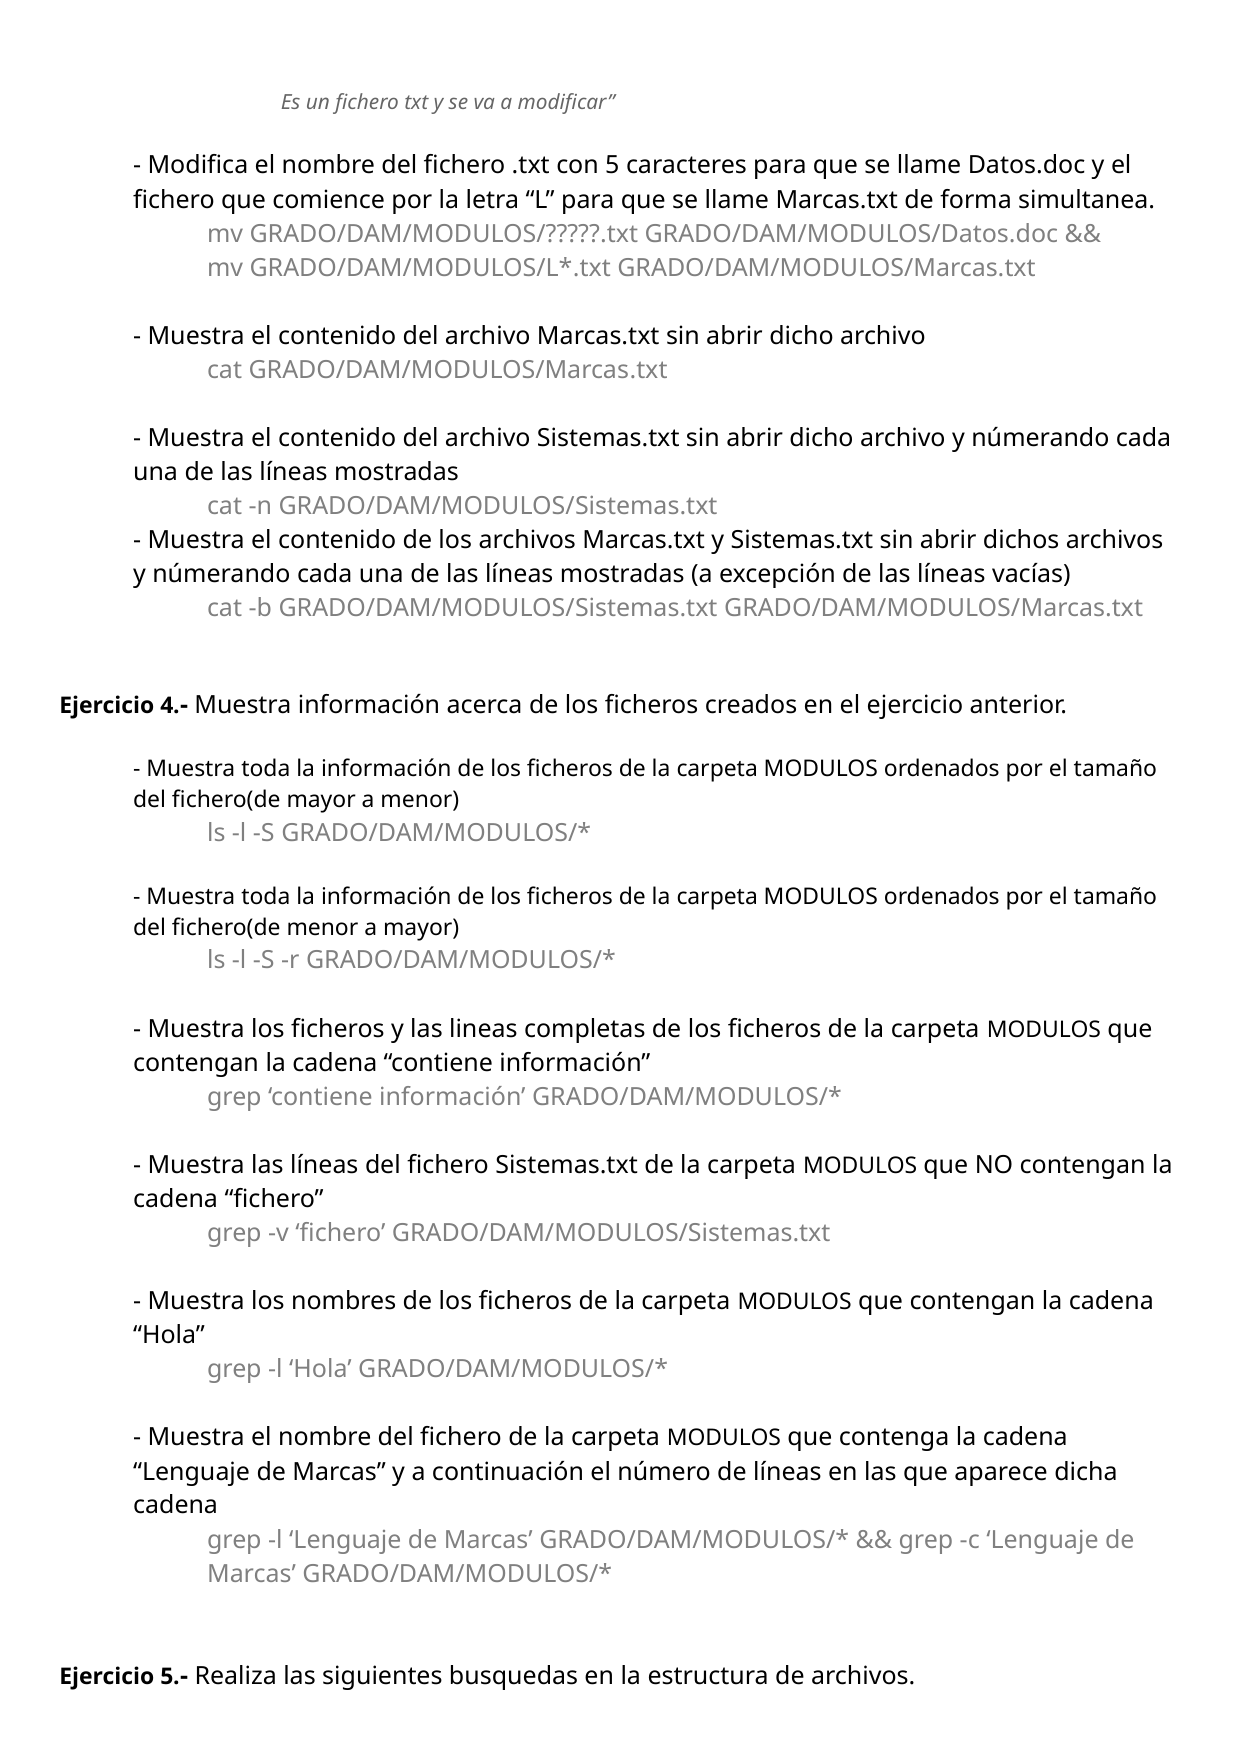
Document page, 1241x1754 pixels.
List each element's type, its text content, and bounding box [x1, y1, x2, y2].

text - Modifica el nombre del fichero .txt con 5 caracteres para que se llame Datos.doc y el fichero que comience por la letra “L” para que se llame Marcas.txt de forma simultanea. [133, 147, 1181, 215]
text ls -l -S GRADO/DAM/MODULOS/* [133, 814, 1181, 848]
text grep -l ‘Lenguaje de Marcas’ GRADO/DAM/MODULOS/* && grep -c ‘Lenguaje de Marcas’ GRADO/DAM/MODULOS/* [207, 1521, 1181, 1589]
text grep -v ‘fichero’ GRADO/DAM/MODULOS/Sistemas.txt [133, 1215, 1181, 1249]
text grep -l ‘Hola’ GRADO/DAM/MODULOS/* [207, 1351, 1181, 1385]
text - Muestra las líneas del fichero Sistemas.txt de la carpeta MODULOS que NO contengan la cadena “fichero” [133, 1147, 1181, 1215]
text mv GRADO/DAM/MODULOS/L*.txt GRADO/DAM/MODULOS/Marcas.txt [207, 249, 1181, 283]
text - Muestra toda la información de los ficheros de la carpeta MODULOS ordenados por el tamaño del fichero(de mayor a menor) [133, 752, 1181, 814]
text mv GRADO/DAM/MODULOS/?????.txt GRADO/DAM/MODULOS/Datos.doc && [133, 215, 1181, 249]
text - Muestra los nombres de los ficheros de la carpeta MODULOS que contengan la cadena “Hola” [133, 1283, 1181, 1351]
text - Muestra el contenido del archivo Sistemas.txt sin abrir dicho archivo y númerando cada una de las líneas mostradas [133, 420, 1181, 488]
text grep ‘contiene información’ GRADO/DAM/MODULOS/* [207, 1078, 1181, 1112]
text - Muestra el nombre del fichero de la carpeta MODULOS que contenga la cadena “Lenguaje de Marcas” y a continuación el número de líneas en las que aparece dicha cadena [133, 1419, 1181, 1521]
text Es un fichero txt y se va a modificar” [207, 87, 1181, 116]
text cat GRADO/DAM/MODULOS/Marcas.txt [133, 352, 1181, 386]
text ls -l -S -r GRADO/DAM/MODULOS/* [133, 942, 1181, 976]
text - Muestra el contenido de los archivos Marcas.txt y Sistemas.txt sin abrir dichos archivos y númerando cada una de las líneas mostradas (a excepción de las líneas vacías) [133, 522, 1181, 590]
text Ejercicio 5.- Realiza las siguientes busquedas en la estructura de archivos. [59, 1657, 1181, 1692]
text Ejercicio 4.- Muestra información acerca de los ficheros creados en el ejercicio anterior. [59, 687, 1181, 721]
text - Muestra el contenido del archivo Marcas.txt sin abrir dicho archivo [133, 317, 1181, 352]
text - Muestra los ficheros y las lineas completas de los ficheros de la carpeta MODULOS que contengan la cadena “contiene información” [133, 1010, 1181, 1078]
text - Muestra toda la información de los ficheros de la carpeta MODULOS ordenados por el tamaño del fichero(de menor a mayor) [133, 880, 1181, 942]
text cat -n GRADO/DAM/MODULOS/Sistemas.txt [133, 488, 1181, 522]
text cat -b GRADO/DAM/MODULOS/Sistemas.txt GRADO/DAM/MODULOS/Marcas.txt [133, 590, 1181, 624]
